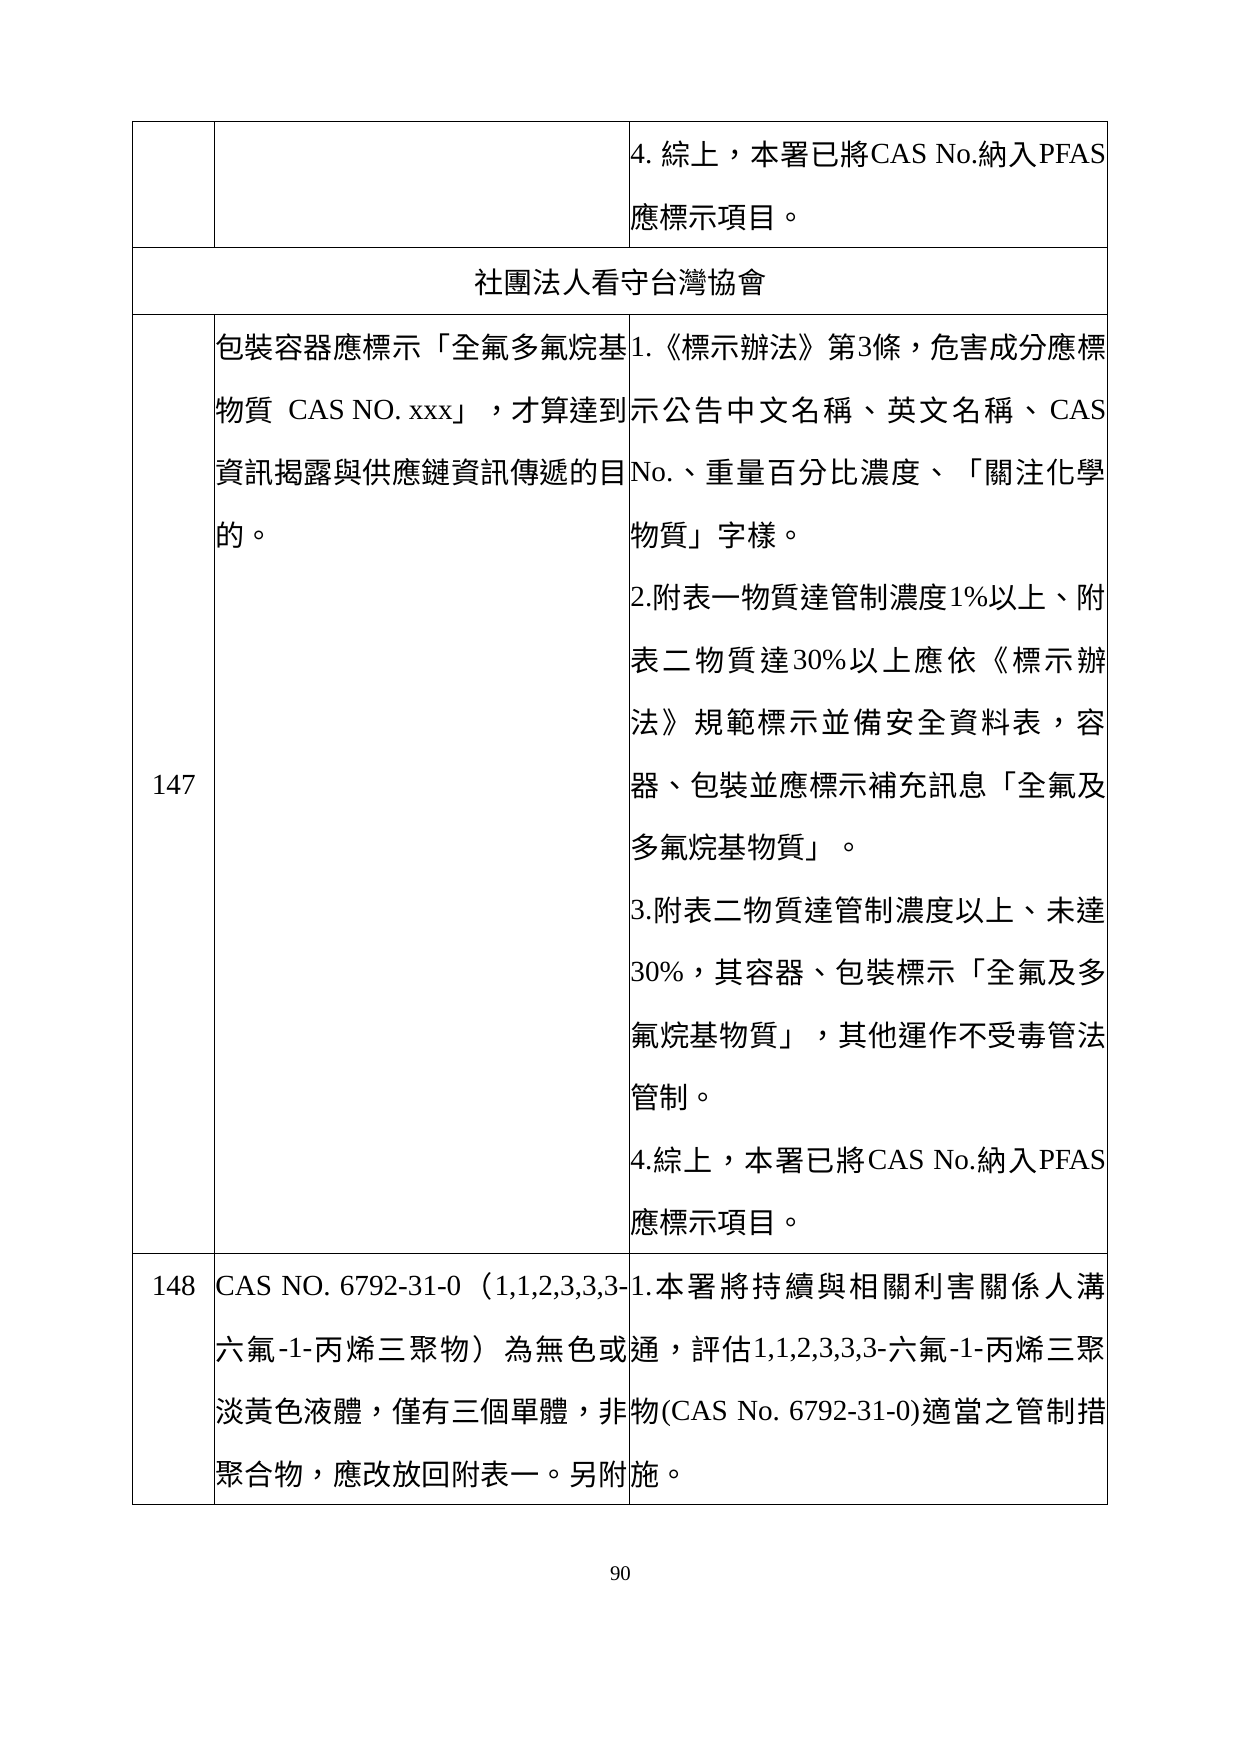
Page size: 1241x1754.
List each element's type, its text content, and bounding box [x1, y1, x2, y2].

table_cell [215, 122, 629, 247]
table_cell 4. 綜上，本署已將CAS No.納入PFAS應標示項目。 [630, 122, 1107, 247]
table_cell 148 [133, 1254, 214, 1503]
table_cell 1.《標示辦法》第3條，危害成分應標示公告中文名稱、英文名稱、CAS No.、重量百分比濃度、「關注化學物質」字樣。 2.附表一物質達管制濃度1%以上、附表二物質達30%以上應依《標示辦法》規範標示並備安全資料表，容器、包裝並應標示補充訊息「全氟及多氟烷基物質」。 3.附表二物質達管制濃度以上、未達30%，其容器、包裝標示「全氟及多氟烷基物質」，其他運作不受毒管法管制。 4.綜上，本署已將CAS No.納入PFAS應標示項目。 [630, 315, 1107, 1252]
table_cell 包裝容器應標示「全氟多氟烷基物質 CAS NO. xxx」，才算達到資訊揭露與供應鏈資訊傳遞的目的。 [215, 315, 629, 1252]
table_cell [133, 122, 214, 247]
table_cell CAS NO. 6792-31-0（1,1,2,3,3,3-六氟-1-丙烯三聚物）為無色或淡黃色液體，僅有三個單體，非聚合物，應改放回附表一。另附 [215, 1254, 629, 1503]
table_cell 社團法人看守台灣協會 [133, 248, 1107, 314]
table_cell 1.本署將持續與相關利害關係人溝通，評估1,1,2,3,3,3-六氟-1-丙烯三聚物(CAS No. 6792-31-0)適當之管制措施。 [630, 1254, 1107, 1503]
table_cell 147 [133, 315, 214, 1252]
